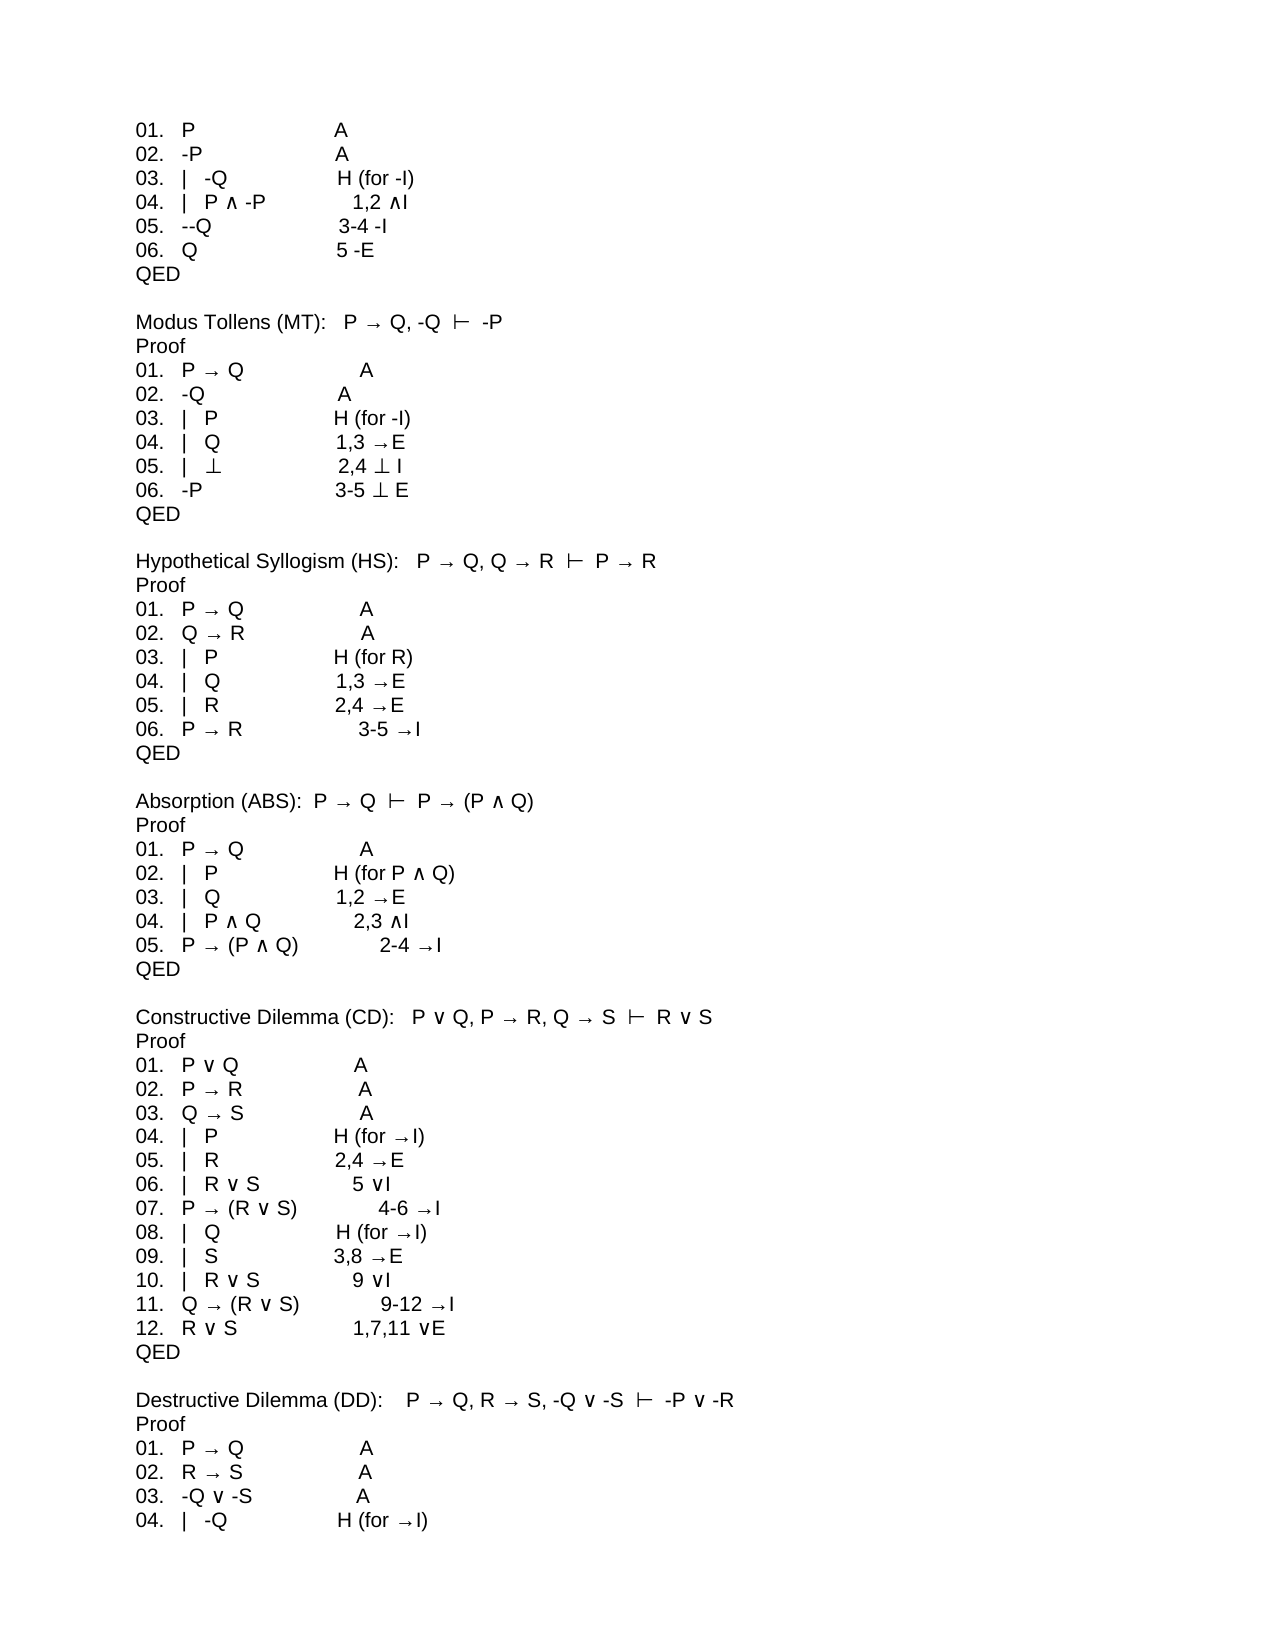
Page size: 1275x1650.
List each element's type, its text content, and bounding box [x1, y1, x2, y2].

text 06. | R ∨ S 5 ∨I [118, 1172, 1157, 1196]
text Proof [118, 334, 1157, 358]
text 04. | -Q H (for →I) [118, 1508, 1157, 1532]
text 05. | R 2,4 →E [118, 693, 1157, 717]
text 06. Q 5 -E [118, 238, 1157, 262]
text Constructive Dilemma (CD): P ∨ Q, P → R, Q → S ⊢ R ∨ S [118, 1004, 1157, 1028]
text Modus Tollens (MT): P → Q, -Q ⊢ -P [118, 310, 1157, 334]
text 04. | P ∧ -P 1,2 ∧I [118, 190, 1157, 214]
text 02. R → S A [118, 1460, 1157, 1484]
text 01. P → Q A [118, 358, 1157, 382]
text Proof [118, 813, 1157, 837]
text 02. -Q A [118, 382, 1157, 406]
text 07. P → (R ∨ S) 4-6 →I [118, 1196, 1157, 1220]
text Absorption (ABS): P → Q ⊢ P → (P ∧ Q) [118, 789, 1157, 813]
text 04. | P H (for →I) [118, 1124, 1157, 1148]
text 03. | Q 1,2 →E [118, 885, 1157, 909]
text 01. P → Q A [118, 597, 1157, 621]
text 01. P A [118, 118, 1157, 142]
text 04. | Q 1,3 →E [118, 429, 1157, 453]
text 02. -P A [118, 142, 1157, 166]
text 01. P ∨ Q A [118, 1052, 1157, 1076]
text Destructive Dilemma (DD): P → Q, R → S, -Q ∨ -S ⊢ -P ∨ -R [118, 1388, 1157, 1412]
text QED [118, 957, 1157, 981]
text 03. -Q ∨ -S A [118, 1484, 1157, 1508]
text 02. | P H (for P ∧ Q) [118, 861, 1157, 885]
text 03. | P H (for -I) [118, 406, 1157, 429]
text 09. | S 3,8 →E [118, 1244, 1157, 1268]
text Hypothetical Syllogism (HS): P → Q, Q → R ⊢ P → R [118, 549, 1157, 573]
text 12. R ∨ S 1,7,11 ∨E [118, 1316, 1157, 1340]
text 05. | ⊥ 2,4 ⊥ I [118, 453, 1157, 477]
text 05. --Q 3-4 -I [118, 214, 1157, 238]
text 04. | P ∧ Q 2,3 ∧I [118, 909, 1157, 933]
text Proof [118, 1412, 1157, 1436]
text 01. P → Q A [118, 1436, 1157, 1460]
text 08. | Q H (for →I) [118, 1220, 1157, 1244]
text 06. P → R 3-5 →I [118, 717, 1157, 741]
text 05. P → (P ∧ Q) 2-4 →I [118, 933, 1157, 957]
text 03. Q → S A [118, 1100, 1157, 1124]
text Proof [118, 573, 1157, 597]
text Proof [118, 1028, 1157, 1052]
text 03. | P H (for R) [118, 645, 1157, 669]
text 11. Q → (R ∨ S) 9-12 →I [118, 1292, 1157, 1316]
text 05. | R 2,4 →E [118, 1148, 1157, 1172]
text 02. Q → R A [118, 621, 1157, 645]
text QED [118, 262, 1157, 286]
text QED [118, 1340, 1157, 1364]
text 06. -P 3-5 ⊥ E [118, 477, 1157, 501]
text QED [118, 741, 1157, 765]
text 04. | Q 1,3 →E [118, 669, 1157, 693]
text QED [118, 501, 1157, 525]
text 01. P → Q A [118, 837, 1157, 861]
text 03. | -Q H (for -I) [118, 166, 1157, 190]
text 10. | R ∨ S 9 ∨I [118, 1268, 1157, 1292]
text 02. P → R A [118, 1076, 1157, 1100]
